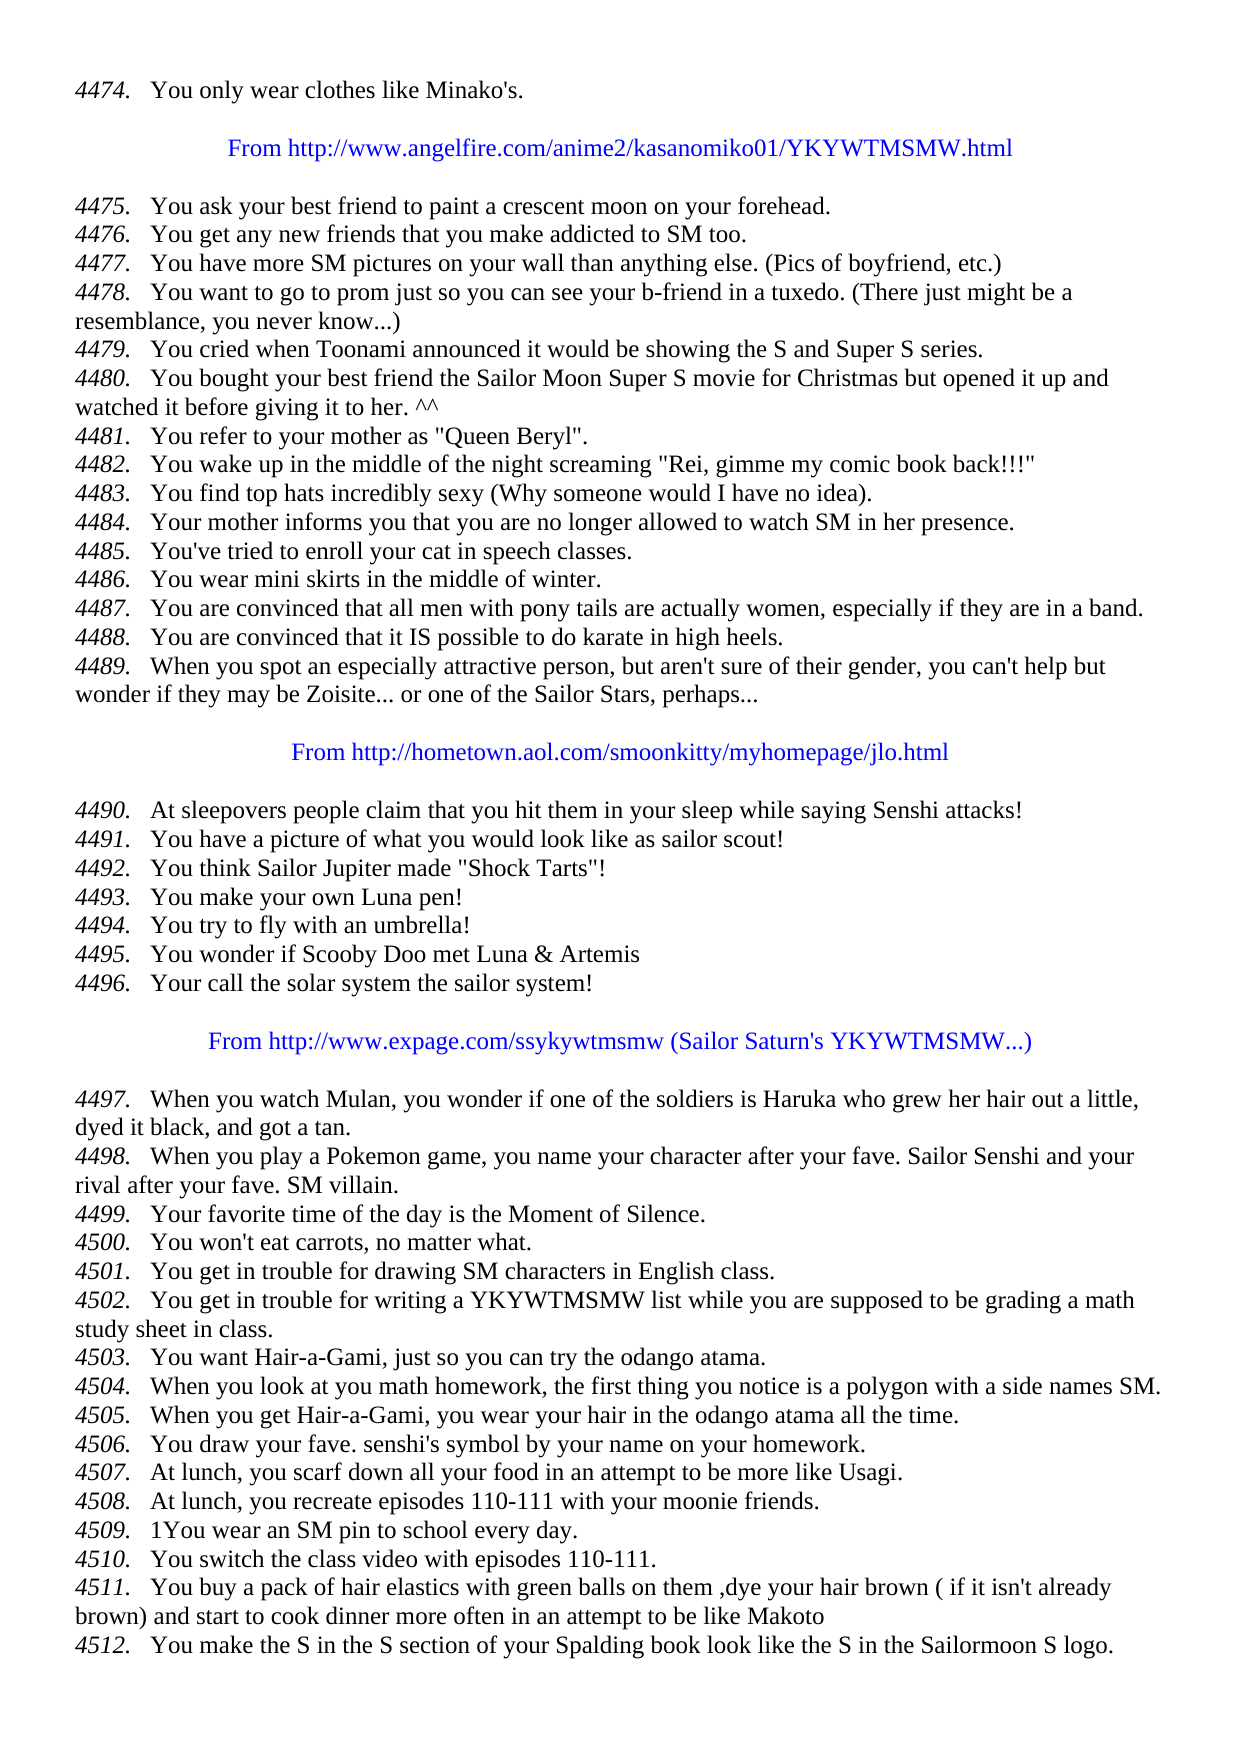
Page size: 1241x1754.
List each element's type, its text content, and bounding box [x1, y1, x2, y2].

list You get in trouble for drawing SM characters in English class. [75, 1256, 1165, 1285]
list You try to fly with an umbrella! [75, 910, 1165, 939]
list When you get Hair-a-Gami, you wear your hair in the odango atama all the time. [75, 1400, 1165, 1429]
list You make the S in the S section of your Spalding book look like the S in the Sailormoon S logo. [75, 1630, 1165, 1659]
list You are convinced that it IS possible to do karate in high heels. [75, 622, 1165, 651]
list You have a picture of what you would look like as sailor scout! [75, 824, 1165, 853]
list You want to go to prom just so you can see your b-friend in a tuxedo. (There just might be a resemblance, you never know...) [75, 277, 1165, 334]
list You switch the class video with episodes 110-111. [75, 1544, 1165, 1572]
list When you look at you math homework, the first thing you notice is a polygon with a side names SM. [75, 1371, 1165, 1400]
text From http://www.angelfire.com/anime2/kasanomiko01/YKYWTMSMW.html [75, 133, 1165, 162]
list You make your own Luna pen! [75, 882, 1165, 910]
list Your favorite time of the day is the Moment of Silence. [75, 1199, 1165, 1227]
list Your mother informs you that you are no longer allowed to watch SM in her presence. [75, 507, 1165, 536]
list You want Hair-a-Gami, just so you can try the odango atama. [75, 1342, 1165, 1371]
list You ask your best friend to paint a crescent moon on your forehead. [75, 191, 1165, 219]
list You won't eat carrots, no matter what. [75, 1227, 1165, 1256]
list At sleepovers people claim that you hit them in your sleep while saying Senshi attacks! [75, 795, 1165, 824]
list 1You wear an SM pin to school every day. [75, 1515, 1165, 1544]
list You wonder if Scooby Doo met Luna & Artemis [75, 939, 1165, 968]
list You cried when Toonami announced it would be showing the S and Super S series. [75, 334, 1165, 363]
list You draw your fave. senshi's symbol by your name on your homework. [75, 1429, 1165, 1457]
list You are convinced that all men with pony tails are actually women, especially if they are in a band. [75, 593, 1165, 622]
list At lunch, you scarf down all your food in an attempt to be more like Usagi. [75, 1457, 1165, 1486]
list You think Sailor Jupiter made "Shock Tarts"! [75, 853, 1165, 882]
list When you spot an especially attractive person, but aren't sure of their gender, you can't help but wonder if they may be Zoisite... or one of the Sailor Stars, perhaps... [75, 651, 1165, 708]
list You find top hats incredibly sexy (Why someone would I have no idea). [75, 478, 1165, 507]
list You've tried to enroll your cat in speech classes. [75, 536, 1165, 564]
list You wake up in the middle of the night screaming "Rei, gimme my comic book back!!!" [75, 449, 1165, 478]
list You buy a pack of hair elastics with green balls on them ,dye your hair brown ( if it isn't already brown) and start to cook dinner more often in an attempt to be like Makoto [75, 1572, 1165, 1630]
list You refer to your mother as "Queen Beryl". [75, 421, 1165, 449]
list Your call the solar system the sailor system! [75, 968, 1165, 997]
list You only wear clothes like Minako's. [75, 75, 1165, 104]
list At lunch, you recreate episodes 110-111 with your moonie friends. [75, 1486, 1165, 1515]
list You bought your best friend the Sailor Moon Super S movie for Christmas but opened it up and watched it before giving it to her. ^^ [75, 363, 1165, 421]
text From http://www.expage.com/ssykywtmsmw (Sailor Saturn's YKYWTMSMW...) [75, 1026, 1165, 1054]
list You wear mini skirts in the middle of winter. [75, 564, 1165, 593]
list You have more SM pictures on your wall than anything else. (Pics of boyfriend, etc.) [75, 248, 1165, 277]
list You get any new friends that you make addicted to SM too. [75, 219, 1165, 248]
list When you watch Mulan, you wonder if one of the soldiers is Haruka who grew her hair out a little, dyed it black, and got a tan. [75, 1084, 1165, 1141]
list When you play a Pokemon game, you name your character after your fave. Sailor Senshi and your rival after your fave. SM villain. [75, 1141, 1165, 1199]
text From http://hometown.aol.com/smoonkitty/myhomepage/jlo.html [75, 737, 1165, 766]
list You get in trouble for writing a YKYWTMSMW list while you are supposed to be grading a math study sheet in class. [75, 1285, 1165, 1342]
